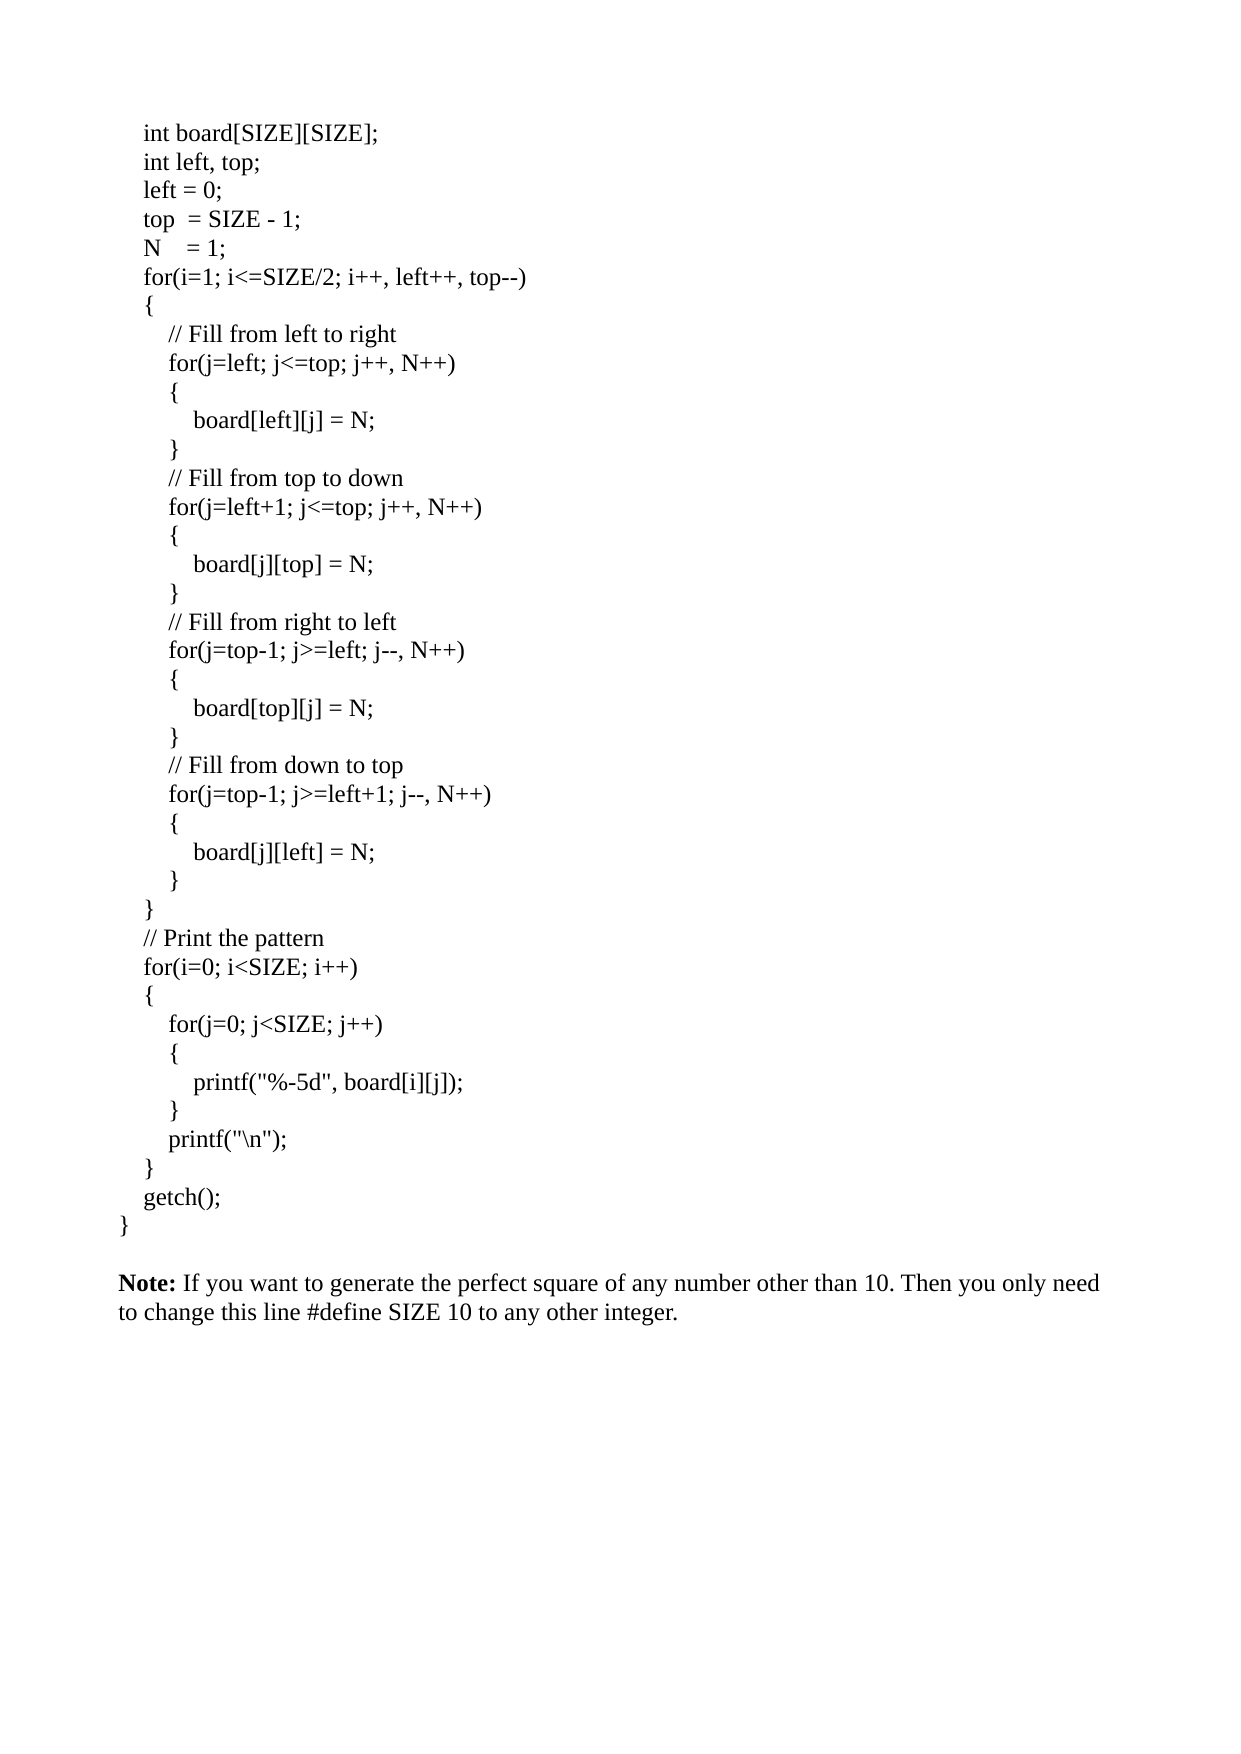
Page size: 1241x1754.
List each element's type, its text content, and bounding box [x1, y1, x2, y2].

text } [118, 722, 1122, 751]
text } [118, 1211, 1122, 1239]
text for(j=0; j<SIZE; j++) [118, 1009, 1122, 1038]
text int left, top; [118, 147, 1122, 176]
text } [118, 866, 1122, 894]
text board[top][j] = N; [118, 693, 1122, 722]
text } [118, 578, 1122, 607]
text for(i=1; i<=SIZE/2; i++, left++, top--) [118, 262, 1122, 291]
text } [118, 434, 1122, 463]
text for(j=left; j<=top; j++, N++) [118, 348, 1122, 377]
text // Fill from right to left [118, 607, 1122, 636]
text printf("%-5d", board[i][j]); [118, 1067, 1122, 1096]
text board[left][j] = N; [118, 406, 1122, 434]
text board[j][left] = N; [118, 837, 1122, 866]
text left = 0; [118, 176, 1122, 204]
text // Fill from left to right [118, 319, 1122, 348]
text top = SIZE - 1; [118, 204, 1122, 233]
text { [118, 521, 1122, 549]
text { [118, 981, 1122, 1009]
text { [118, 377, 1122, 406]
text int board[SIZE][SIZE]; [118, 118, 1122, 147]
text for(j=top-1; j>=left; j--, N++) [118, 636, 1122, 664]
text { [118, 808, 1122, 837]
text // Fill from down to top [118, 751, 1122, 779]
text { [118, 1038, 1122, 1067]
text } [118, 1153, 1122, 1182]
text // Print the pattern [118, 923, 1122, 952]
text for(j=top-1; j>=left+1; j--, N++) [118, 779, 1122, 808]
text { [118, 664, 1122, 693]
text for(j=left+1; j<=top; j++, N++) [118, 492, 1122, 521]
text for(i=0; i<SIZE; i++) [118, 952, 1122, 981]
text } [118, 1096, 1122, 1124]
text printf("\n"); [118, 1124, 1122, 1153]
text getch(); [118, 1182, 1122, 1211]
text } [118, 894, 1122, 923]
text board[j][top] = N; [118, 549, 1122, 578]
text // Fill from top to down [118, 463, 1122, 492]
text N = 1; [118, 233, 1122, 262]
text { [118, 291, 1122, 319]
text Note: If you want to generate the perfect square of any number other than 10. Then you only need to change this line #define SIZE 10 to any other integer. [118, 1268, 1122, 1326]
